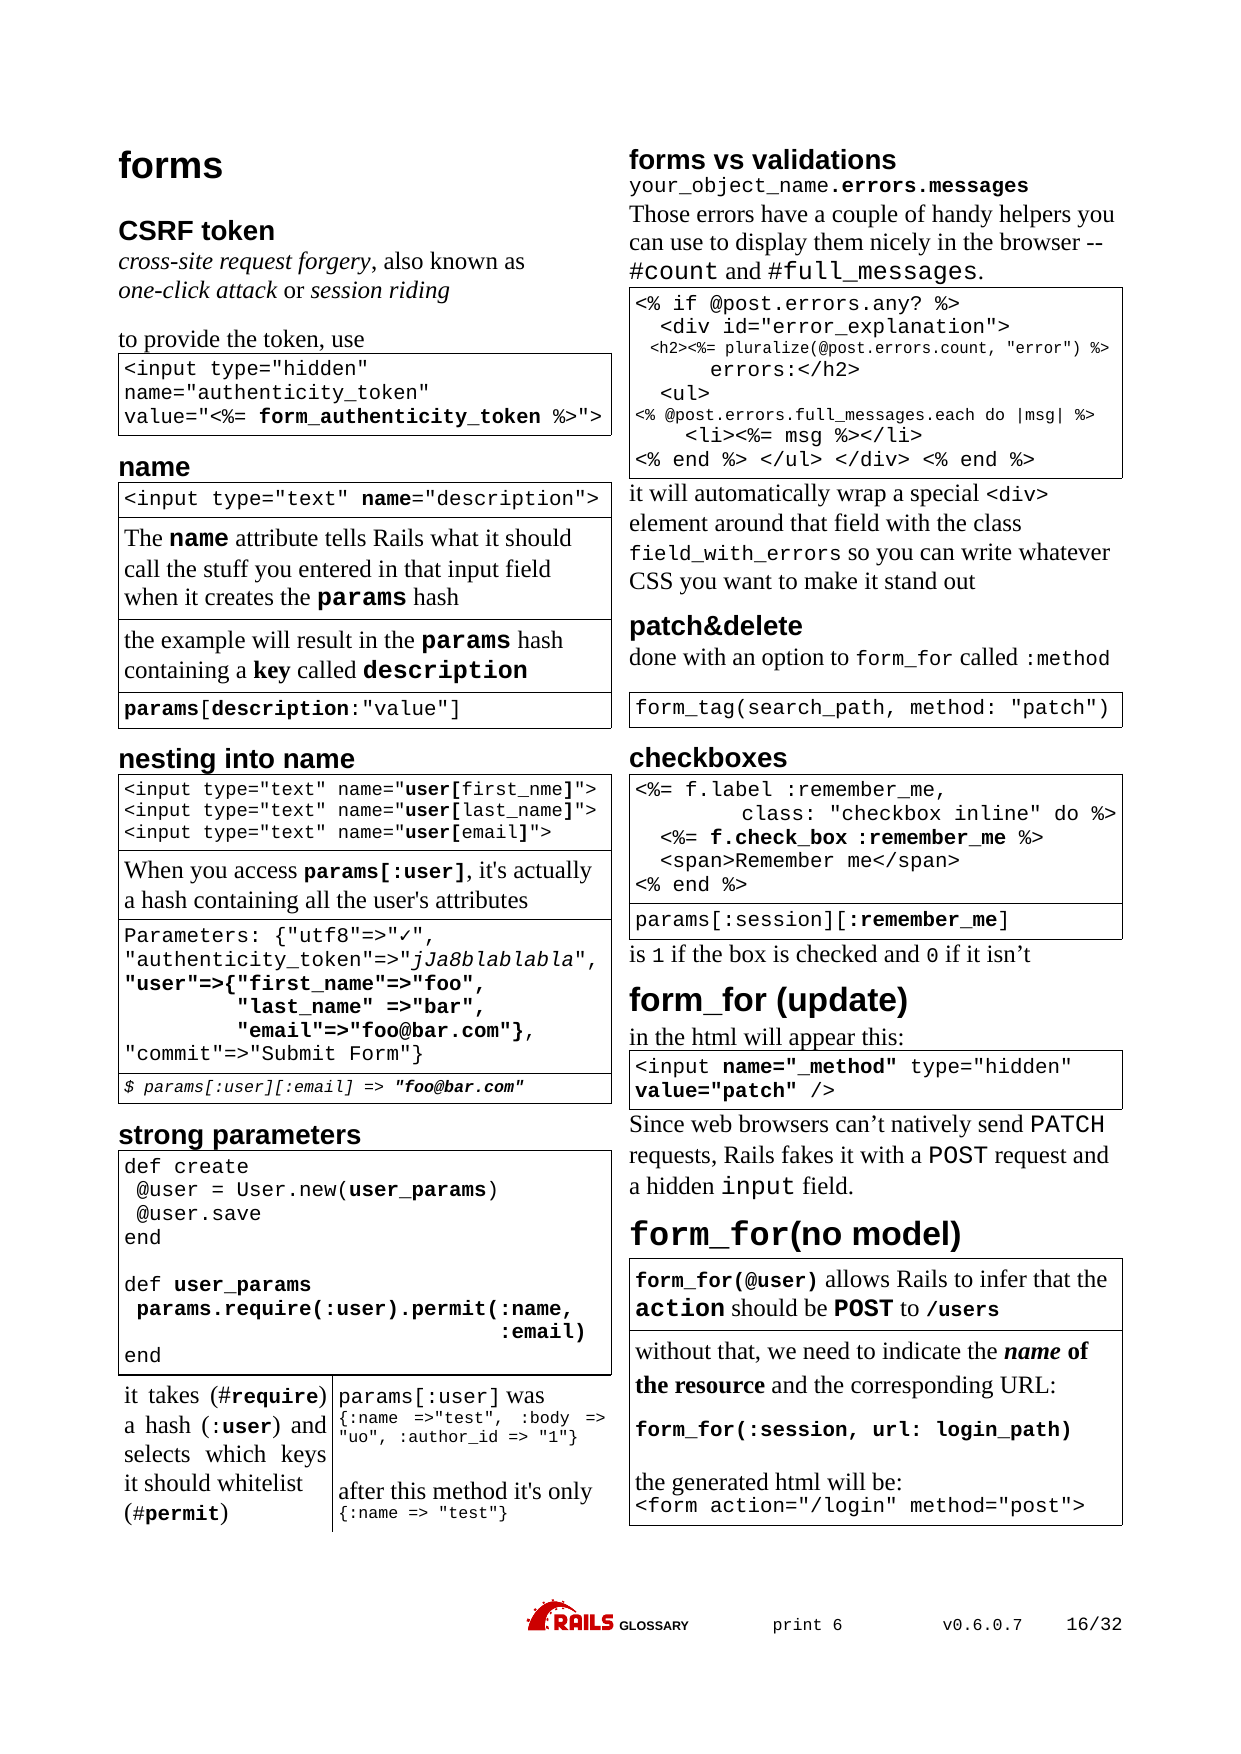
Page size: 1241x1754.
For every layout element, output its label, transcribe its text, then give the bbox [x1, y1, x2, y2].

subtitle patch&delete [629, 610, 1122, 642]
table_cell Parameters: {"utf8"=>"✓", "authenticity_token"=>"jJa8blablabla", "user"=>{"first_name"=>"foo", "last_name" =>"bar", "email"=>"foo@bar.com"}, "commit"=>"Submit Form"} [119, 920, 611, 1073]
table_header it takes (#require) a hash (:user) and selects which keys it should whitelist (#permit) [118, 1376, 332, 1532]
text your_object_name.errors.messages [629, 175, 1122, 199]
table_cell The name attribute tells Rails what it should call the stuff you entered in that input field when it creates the params hash [119, 518, 611, 619]
table_cell the example will result in the params hash containing a key called description [119, 620, 611, 692]
table_cell without that, we need to indicate the name of the resource and the corresponding URL: form_for(:session, url: login_path) the generated html will be: <form action="/login" method="post"> [630, 1331, 1122, 1525]
table_cell params[description:"value"] [119, 693, 611, 727]
table_header <input type="hidden" name="authenticity_token" value="<%= form_authenticity_token %>"> [119, 354, 611, 435]
table_header form_tag(search_path, method: "patch") [630, 693, 1122, 727]
subtitle form_for (update) [629, 980, 1122, 1019]
table_cell $ params[:user][:email] => "foo@bar.com" [119, 1074, 611, 1103]
subtitle name [118, 450, 611, 482]
text is 1 if the box is checked and 0 if it isn’t [629, 940, 1122, 968]
table_cell When you access params[:user], it's actually a hash containing all the user's attributes [119, 851, 611, 919]
text done with an option to form_for called :method [629, 642, 1122, 671]
subtitle nesting into name [118, 742, 611, 774]
table_header form_for(@user) allows Rails to infer that the action should be POST to /users [630, 1259, 1122, 1330]
table_header <%= f.label :remember_me, class: "checkbox inline" do %> <%= f.check_box :remember_me %> <span>Remember me</span> <% end %> [630, 775, 1122, 903]
text Since web browsers can’t natively send PATCH requests, Rails fakes it with a POST request and a hidden input field. [629, 1110, 1122, 1202]
subtitle forms [118, 143, 611, 187]
subtitle CSRF token [118, 214, 611, 246]
text in the html will appear this: [629, 1022, 1122, 1050]
text Those errors have a couple of handy helpers you can use to display them nicely in the browser -- #count and #full_messages. [629, 199, 1122, 287]
subtitle form_for(no model) [629, 1213, 1122, 1255]
text cross-site request forgery, also known as [118, 246, 611, 275]
table_header def create @user = User.new(user_params) @user.save end def user_params params.require(:user).permit(:name, :email) end [119, 1151, 611, 1374]
text one-click attack or session riding [118, 275, 611, 303]
subtitle forms vs validations [629, 143, 1122, 175]
table_header params[:user] was {:name =>"test", :body => "uo", :author_id => "1"} after this method it's only {:name => "test"} [333, 1376, 611, 1532]
text to provide the token, use [118, 324, 611, 352]
table_header <input type="text" name="description"> [119, 483, 611, 517]
table_cell params[:session][:remember_me] [630, 904, 1122, 938]
table_header <% if @post.errors.any? %> <div id="error_explanation"> <h2><%= pluralize(@post.errors.count, "error") %> errors:</h2> <ul> <% @post.errors.full_messages.each do |msg| %> <li><%= msg %></li> <% end %> </ul> </div> <% end %> [630, 288, 1122, 478]
table_header <input type="text" name="user[first_nme]"> <input type="text" name="user[last_name]"> <input type="text" name="user[email]"> [119, 775, 611, 849]
text it will automatically wrap a special <div> element around that field with the class field_with_errors so you can write whatever CSS you want to make it stand out [629, 479, 1122, 595]
table_header <input name="_method" type="hidden" value="patch" /> [630, 1051, 1122, 1109]
subtitle checkboxes [629, 742, 1122, 773]
subtitle strong parameters [118, 1118, 611, 1150]
